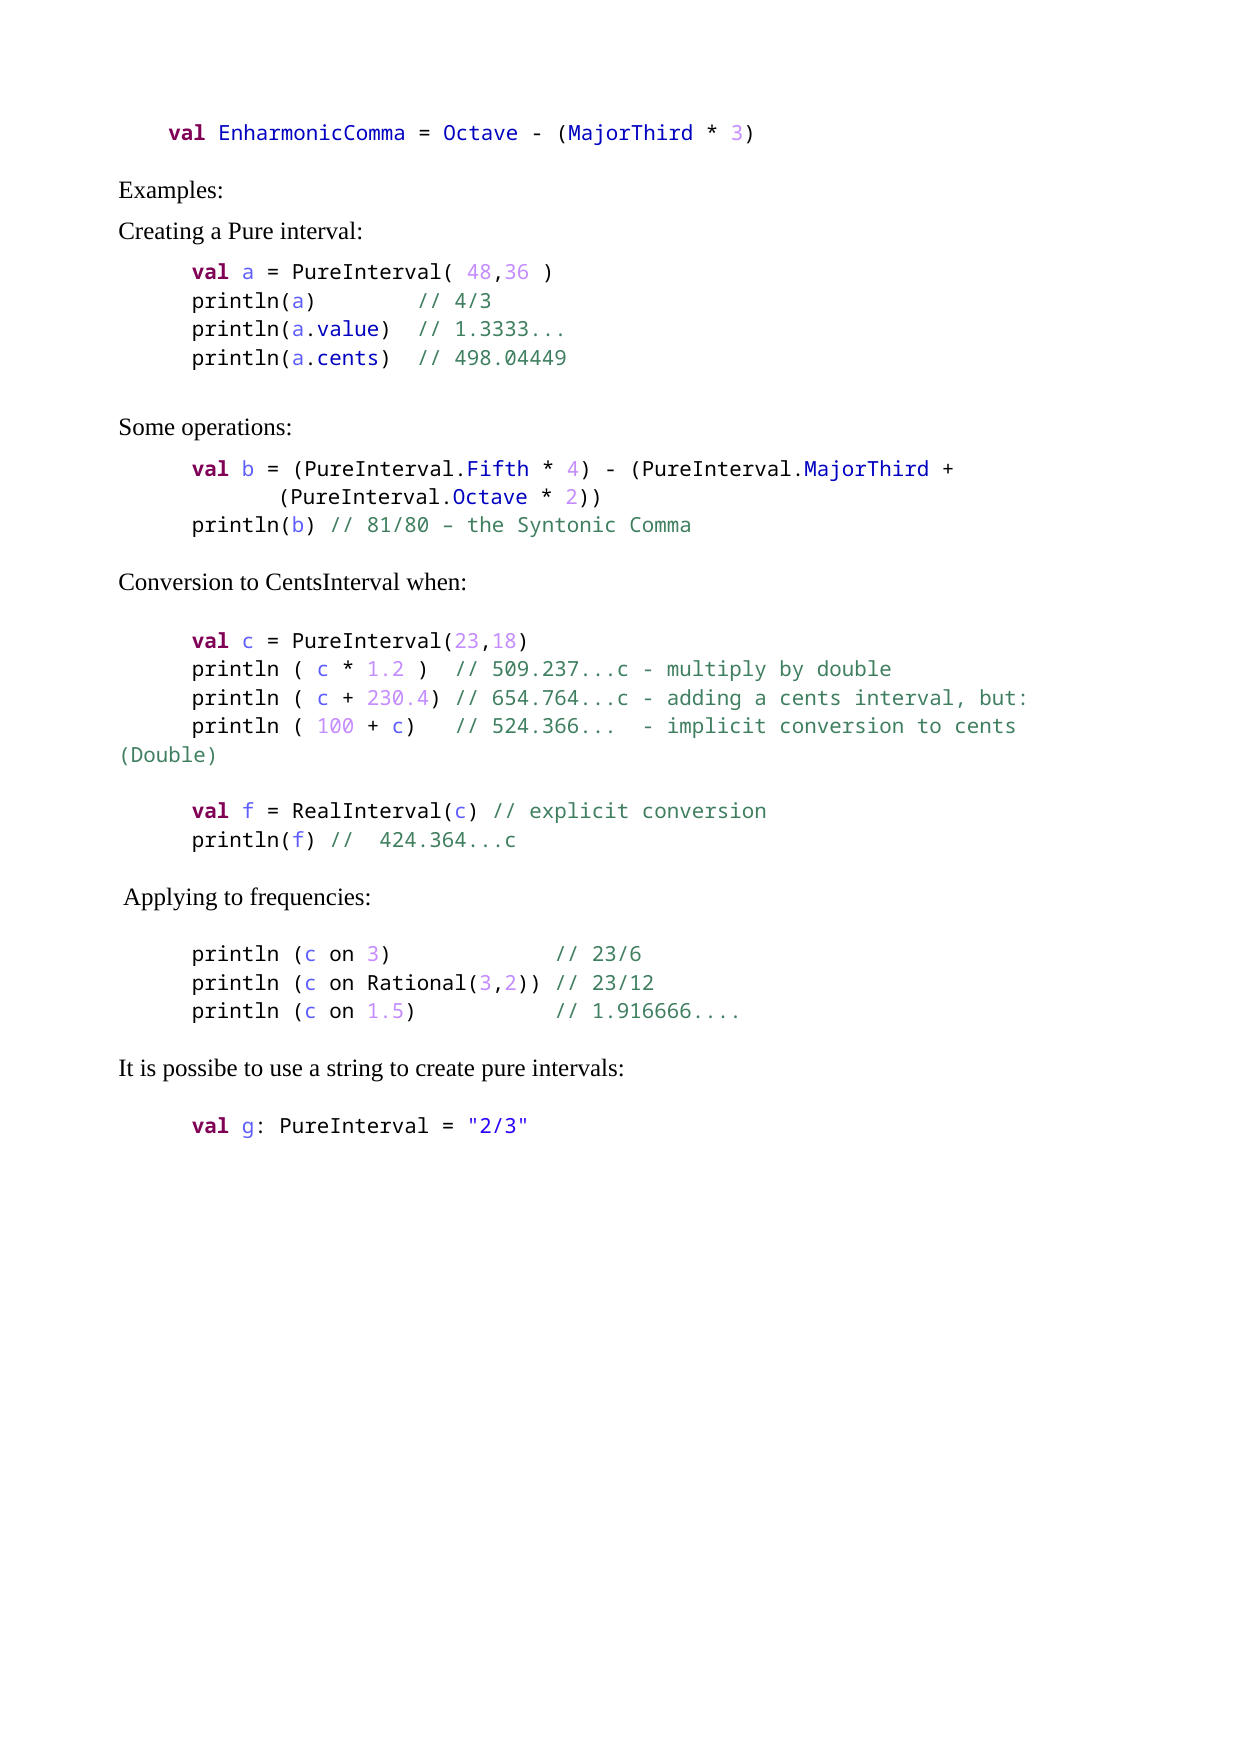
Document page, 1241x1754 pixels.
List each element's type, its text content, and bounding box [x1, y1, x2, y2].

text println (c on Rational(3,2)) // 23/12 [118, 968, 1122, 996]
text println(f) // 424.364...c [118, 825, 1122, 853]
text println ( 100 + c) // 524.366... - implicit conversion to cents (Double) [118, 711, 1122, 768]
text val EnharmonicComma = Octave - (MajorThird * 3) [118, 118, 1122, 147]
text Conversion to CentsInterval when: [118, 567, 1122, 596]
text println ( c + 230.4) // 654.764...c - adding a cents interval, but: [118, 683, 1122, 711]
text val c = PureInterval(23,18) [118, 625, 1122, 654]
text Applying to frequencies: [118, 882, 1122, 911]
text val a = PureInterval( 48,36 ) [118, 257, 1122, 286]
text println ( c * 1.2 ) // 509.237...c - multiply by double [118, 654, 1122, 683]
text Creating a Pure interval: [118, 216, 1122, 245]
text val b = (PureInterval.Fifth * 4) - (PureInterval.MajorThird + [118, 454, 1122, 482]
text val f = RealInterval(c) // explicit conversion [118, 797, 1122, 825]
text println(a) // 4/3 [118, 286, 1122, 314]
text It is possibe to use a string to create pure intervals: [118, 1053, 1122, 1082]
text Some operations: [118, 412, 1122, 441]
text println (c on 1.5) // 1.916666.... [118, 996, 1122, 1024]
text val g: PureInterval = "2/3" [118, 1111, 1122, 1139]
text println(a.value) // 1.3333... [118, 314, 1122, 343]
text println(b) // 81/80 – the Syntonic Comma [118, 511, 1122, 539]
text (PureInterval.Octave * 2)) [118, 482, 1122, 511]
text Examples: [118, 175, 1122, 204]
text println(a.cents) // 498.04449 [118, 343, 1122, 371]
text println (c on 3) // 23/6 [118, 939, 1122, 968]
